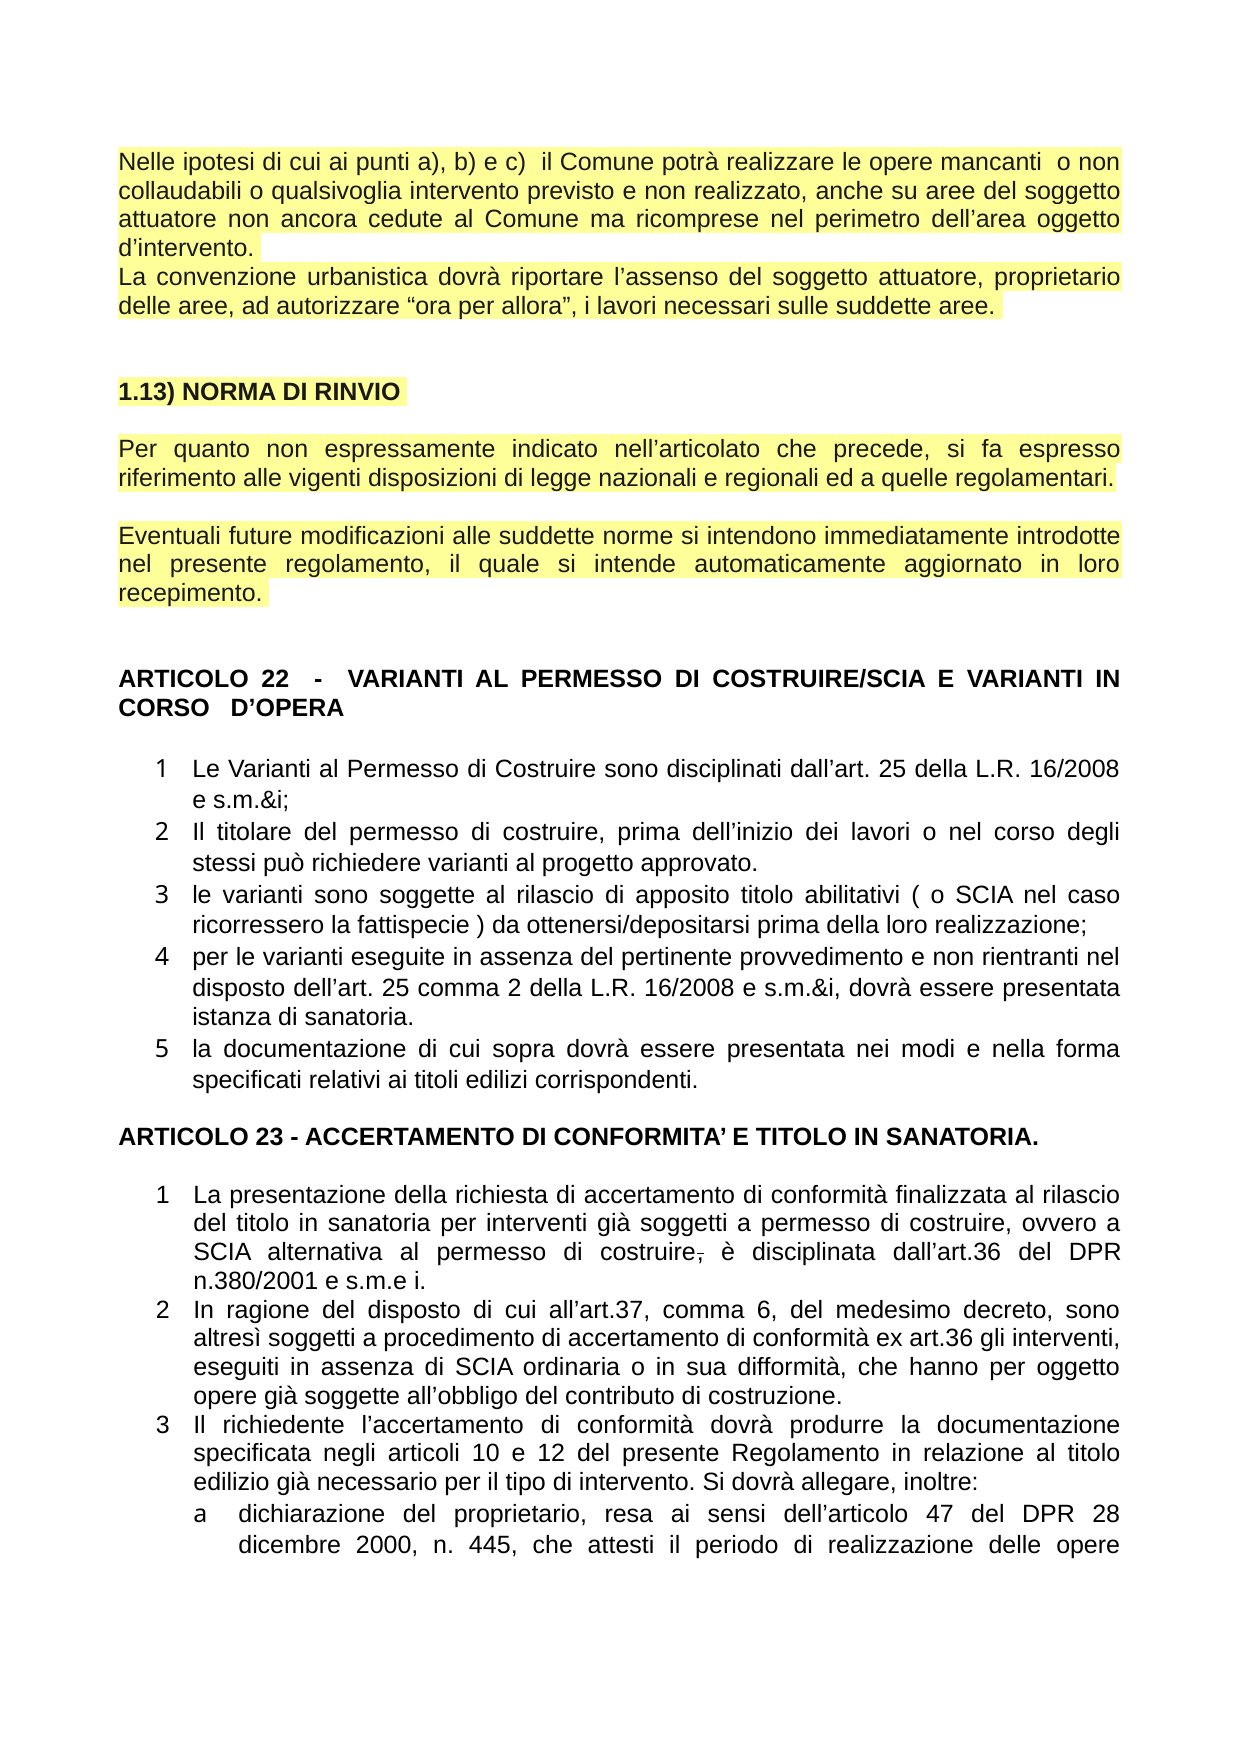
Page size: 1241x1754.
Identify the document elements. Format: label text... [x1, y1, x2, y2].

list Le Varianti al Permesso di Costruire sono disciplinati dall’art. 25 della L.R. 16/2008 e s.m.&i; [154, 751, 1122, 813]
list le varianti sono soggette al rilascio di apposito titolo abilitativi ( o SCIA nel caso ricorressero la fattispecie ) da ottenersi/depositarsi prima della loro realizzazione; [154, 876, 1122, 939]
subtitle ARTICOLO 23 - ACCERTAMENTO DI CONFORMITA’ E TITOLO IN SANATORIA. [118, 1122, 1122, 1151]
list per le varianti eseguite in assenza del pertinente provvedimento e non rientranti nel disposto dell’art. 25 comma 2 della L.R. 16/2008 e s.m.&i, dovrà essere presentata istanza di sanatoria. [154, 939, 1122, 1031]
list la documentazione di cui sopra dovrà essere presentata nei modi e nella forma specificati relativi ai titoli edilizi corrispondenti. [154, 1031, 1122, 1093]
text Eventuali future modificazioni alle suddette norme si intendono immediatamente introdotte nel presente regolamento, il quale si intende automaticamente aggiornato in loro recepimento. [118, 521, 1122, 607]
text Nelle ipotesi di cui ai punti a), b) e c) il Comune potrà realizzare le opere mancanti o non collaudabili o qualsivoglia intervento previsto e non realizzato, anche su aree del soggetto attuatore non ancora cedute al Comune ma ricomprese nel perimetro dell’area oggetto d’intervento. [118, 147, 1122, 262]
list dichiarazione del proprietario, resa ai sensi dell’articolo 47 del DPR 28 dicembre 2000, n. 445, che attesti il periodo di realizzazione delle opere [193, 1496, 1122, 1559]
text La convenzione urbanistica dovrà riportare l’assenso del soggetto attuatore, proprietario delle aree, ad autorizzare “ora per allora”, i lavori necessari sulle suddette aree. [118, 262, 1122, 319]
list La presentazione della richiesta di accertamento di conformità finalizzata al rilascio del titolo in sanatoria per interventi già soggetti a permesso di costruire, ovvero a SCIA alternativa al permesso di costruire, è disciplinata dall’art.36 del DPR n.380/2001 e s.m.e i. [156, 1180, 1122, 1295]
subtitle ARTICOLO 22 - VARIANTI AL PERMESSO DI COSTRUIRE/SCIA E VARIANTI IN CORSO D’OPERA [118, 664, 1122, 722]
list In ragione del disposto di cui all’art.37, comma 6, del medesimo decreto, sono altresì soggetti a procedimento di accertamento di conformità ex art.36 gli interventi, eseguiti in assenza di SCIA ordinaria o in sua difformità, che hanno per oggetto opere già soggette all’obbligo del contributo di costruzione. [156, 1295, 1122, 1410]
list Il richiedente l’accertamento di conformità dovrà produrre la documentazione specificata negli articoli 10 e 12 del presente Regolamento in relazione al titolo edilizio già necessario per il tipo di intervento. Si dovrà allegare, inoltre: [156, 1410, 1122, 1496]
text Per quanto non espressamente indicato nell’articolato che precede, si fa espresso riferimento alle vigenti disposizioni di legge nazionali e regionali ed a quelle regolamentari. [118, 434, 1122, 492]
text 1.13) NORMA DI RINVIO [118, 377, 1122, 406]
list Il titolare del permesso di costruire, prima dell’inizio dei lavori o nel corso degli stessi può richiedere varianti al progetto approvato. [154, 813, 1122, 876]
